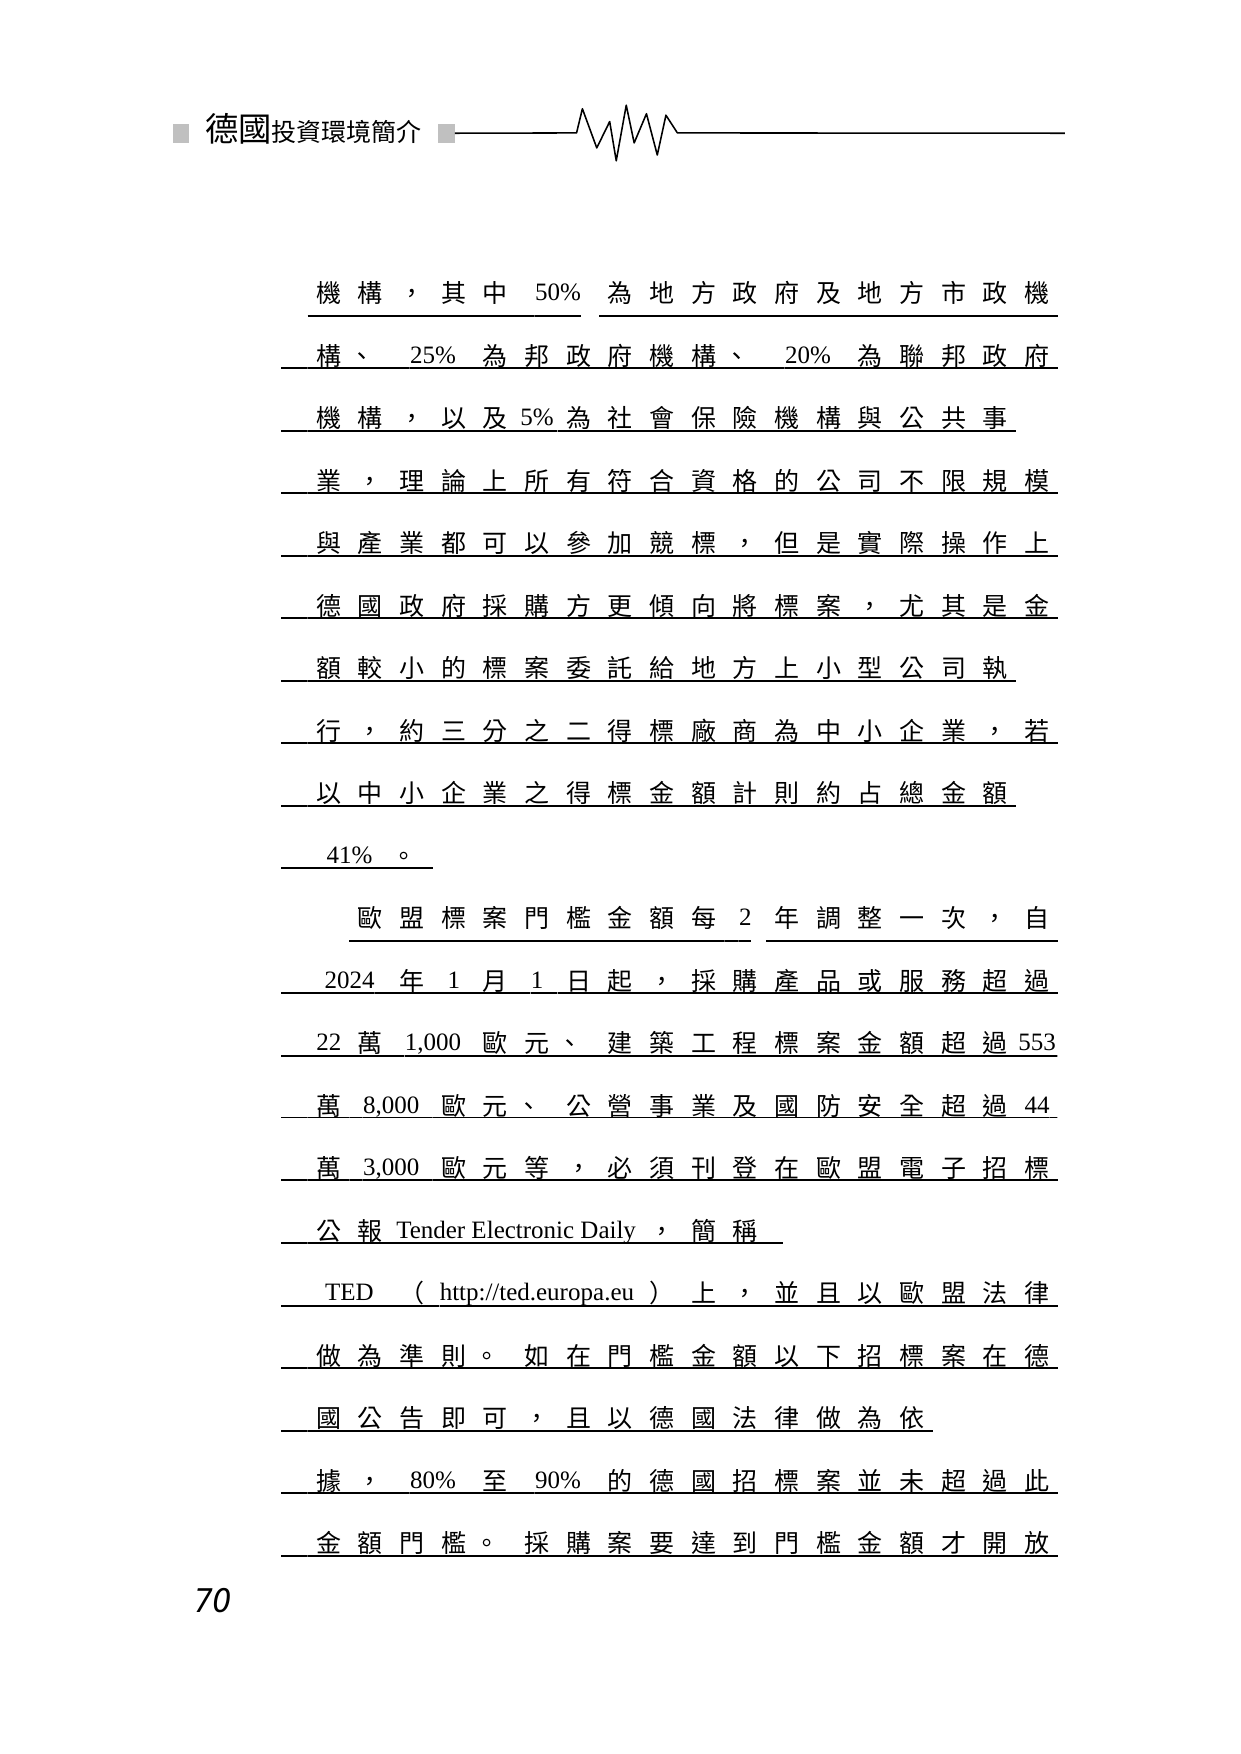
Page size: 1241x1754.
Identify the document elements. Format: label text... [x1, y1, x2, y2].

text 公報Tender Electronic Daily，簡稱TED（http://ted.europa.eu）上，並且以歐盟法律 [281, 1181, 1058, 1305]
text 機構，以及5%為社會保險機構與公共事業，理論上所有符合資格的公司不限規模 [281, 369, 1058, 492]
text 歐盟標案門檻金額每2年調整一次，自2024年1月1日起，採購產品或服務超過 [281, 875, 1058, 992]
text 與產業都可以參加競標，但是實際操作上 [281, 494, 1058, 555]
text 機構，其中50%為地方政府及地方市政機構、25%為邦政府機構、20%為聯邦政府 [281, 250, 1058, 367]
text 額較小的標案委託給地方上小型公司執行，約三分之二得標廠商為中小企業，若 [281, 619, 1058, 742]
text 金額門檻。採購案要達到門檻金額才開放 [281, 1494, 1058, 1555]
text 22萬1,000歐元、建築工程標案金額超過553 [281, 994, 1058, 1055]
text 萬8,000歐元、公營事業及國防安全超過44 [281, 1057, 1058, 1117]
text 以中小企業之得標金額計則約占總金額41%。 [281, 744, 1058, 875]
text 國公告即可，且以德國法律做為依據，80%至90%的德國招標案並未超過此 [281, 1369, 1058, 1492]
text 萬3,000歐元等，必須刊登在歐盟電子招標 [281, 1118, 1058, 1179]
text 德國政府採購方更傾向將標案，尤其是金 [281, 557, 1058, 617]
text 做為準則。如在門檻金額以下招標案在德 [281, 1307, 1058, 1367]
